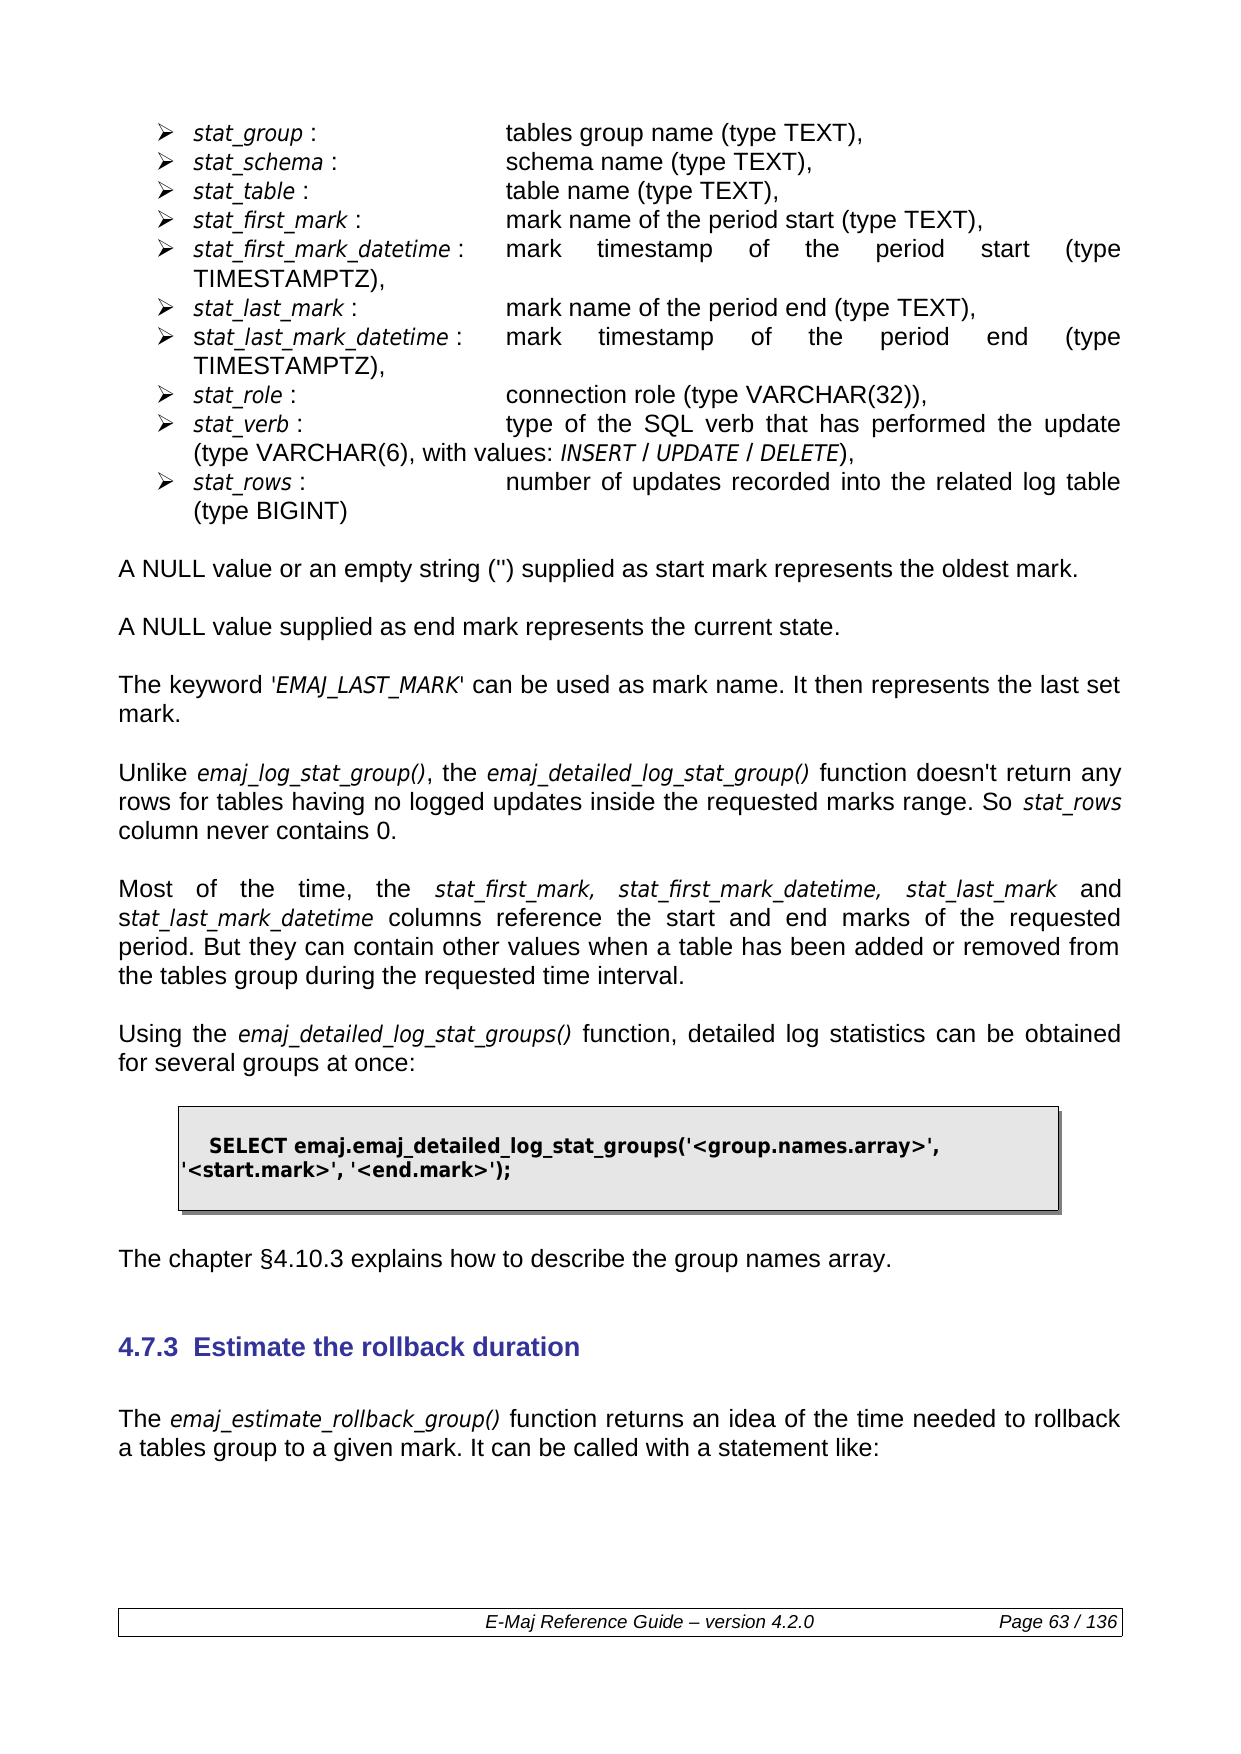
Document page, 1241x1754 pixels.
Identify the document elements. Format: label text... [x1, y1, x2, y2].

list stat_schema : schema name (type TEXT), [156, 147, 1122, 176]
list stat_last_mark_datetime : mark timestamp of the period end (type TIMESTAMPTZ), [156, 322, 1122, 380]
list stat_rows : number of updates recorded into the related log table (type BIGINT) [156, 467, 1122, 525]
list stat_first_mark : mark name of the period start (type TEXT), [156, 205, 1122, 234]
text A NULL value supplied as end mark represents the current state. [118, 612, 1122, 641]
subtitle Estimate the rollback duration [118, 1331, 1122, 1362]
text SELECT emaj.emaj_detailed_log_stat_groups('<group.names.array>', '<start.mark>', '<end.mark>'); [179, 1131, 1058, 1180]
list stat_table : table name (type TEXT), [156, 176, 1122, 205]
list stat_last_mark : mark name of the period end (type TEXT), [156, 292, 1122, 322]
list stat_first_mark_datetime : mark timestamp of the period start (type TIMESTAMPTZ), [156, 234, 1122, 292]
text The chapter §4.10.3 explains how to describe the group names array. [118, 1244, 1122, 1273]
list stat_group : tables group name (type TEXT), [156, 118, 1122, 147]
list stat_verb : type of the SQL verb that has performed the update (type VARCHAR(6), with values: INSERT / UPDATE / DELETE), [156, 409, 1122, 467]
text A NULL value or an empty string ('') supplied as start mark represents the oldest mark. [118, 525, 1122, 583]
list stat_role : connection role (type VARCHAR(32)), [156, 380, 1122, 409]
text Most of the time, the stat_first_mark, stat_first_mark_datetime, stat_last_mark and stat_last_mark_datetime columns reference the start and end marks of the requested period. But they can contain other values when a table has been added or removed from the tables group during the requested time interval. [118, 874, 1122, 990]
text Using the emaj_detailed_log_stat_groups() function, detailed log statistics can be obtained for several groups at once: [118, 1019, 1122, 1077]
text The emaj_estimate_rollback_group() function returns an idea of the time needed to rollback a tables group to a given mark. It can be called with a statement like: [118, 1404, 1122, 1462]
text The keyword 'EMAJ_LAST_MARK' can be used as mark name. It then represents the last set mark. [118, 670, 1122, 728]
text Unlike emaj_log_stat_group(), the emaj_detailed_log_stat_group() function doesn't return any rows for tables having no logged updates inside the requested marks range. So stat_rows column never contains 0. [118, 757, 1122, 845]
